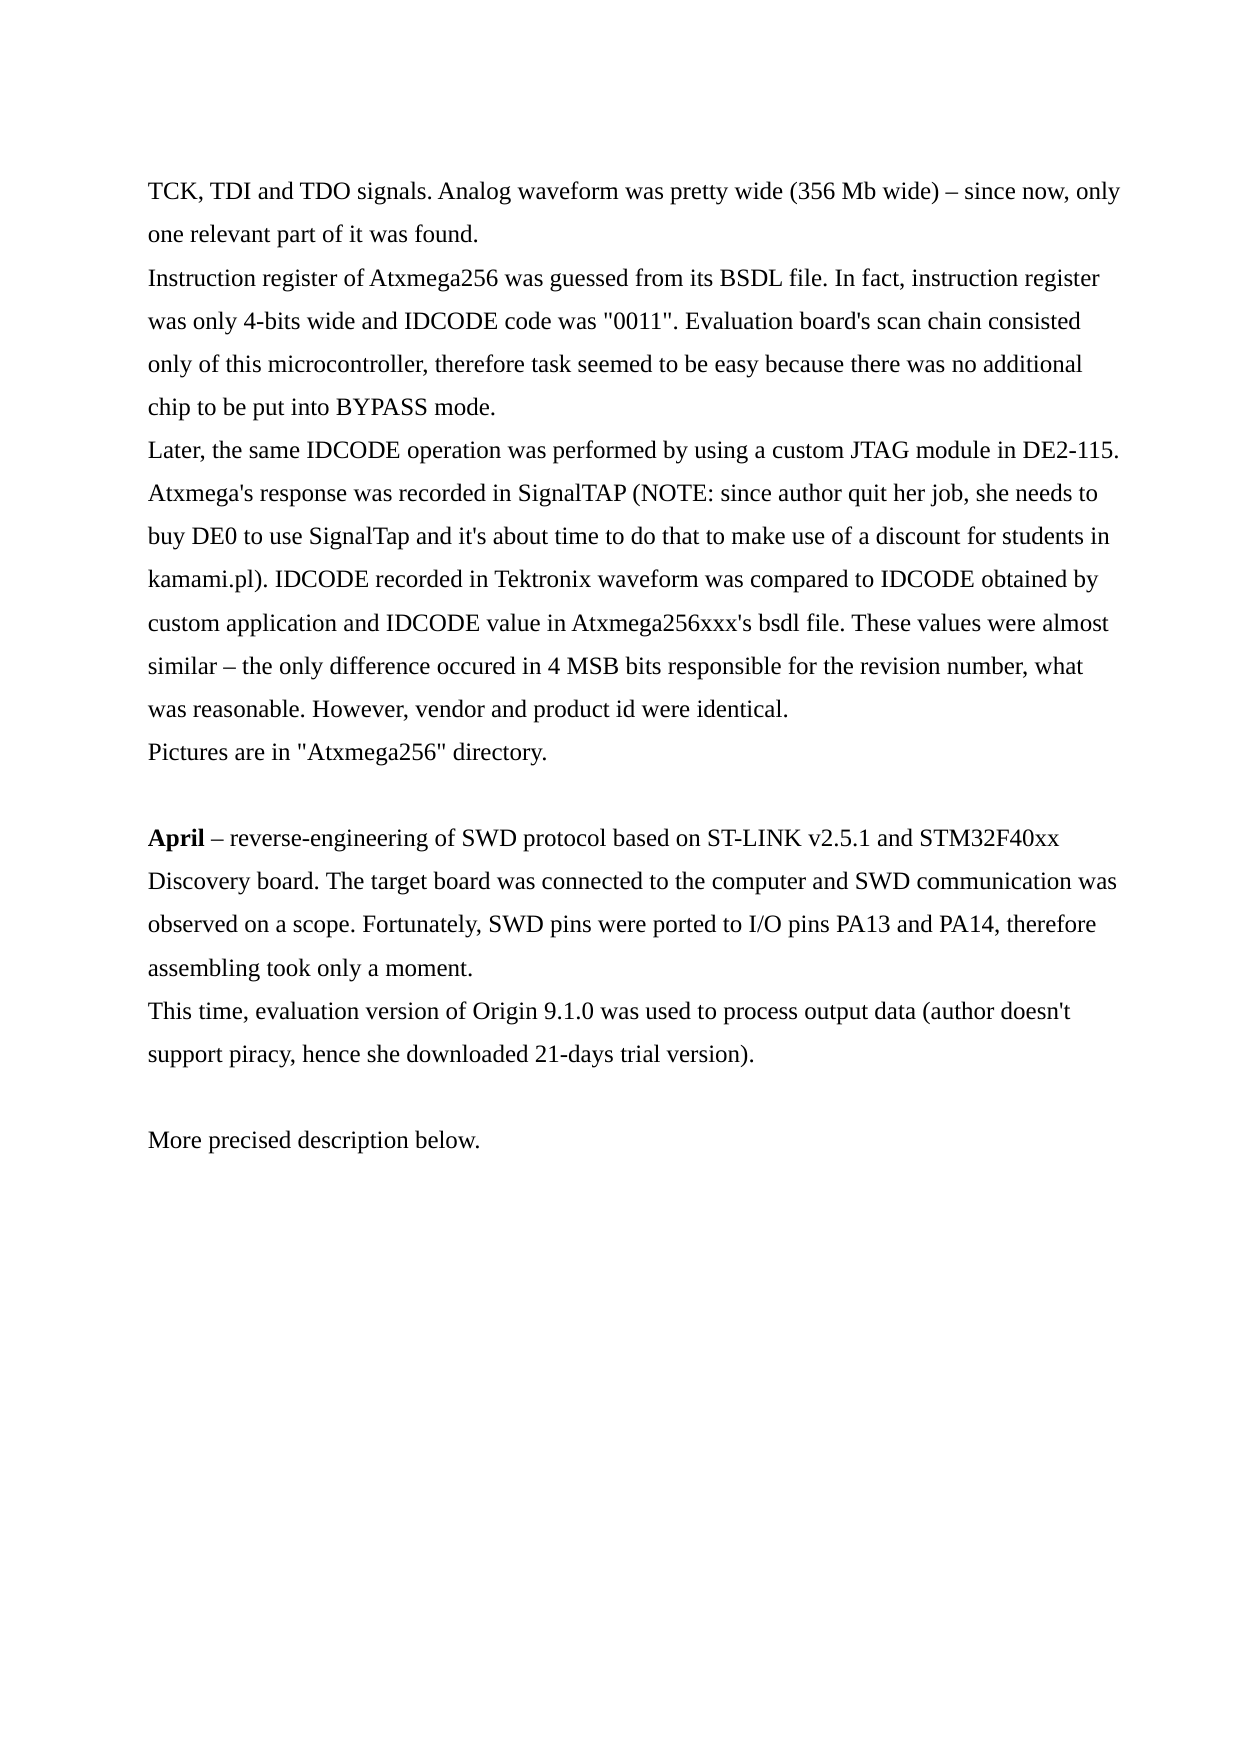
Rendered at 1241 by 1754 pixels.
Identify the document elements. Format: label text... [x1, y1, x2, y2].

text TCK, TDI and TDO signals. Analog waveform was pretty wide (356 Mb wide) – since now, only one relevant part of it was found. [148, 176, 1122, 248]
text Pictures are in "Atxmega256" directory. [148, 737, 1122, 766]
text Later, the same IDCODE operation was performed by using a custom JTAG module in DE2-115. Atxmega's response was recorded in SignalTAP (NOTE: since author quit her job, she needs to buy DE0 to use SignalTap and it's about time to do that to make use of a discount for students in kamami.pl). IDCODE recorded in Tektronix waveform was compared to IDCODE obtained by custom application and IDCODE value in Atxmega256xxx's bsdl file. These values were almost similar – the only difference occured in 4 MSB bits responsible for the revision number, what was reasonable. However, vendor and product id were identical. [148, 435, 1122, 723]
text More precised description below. [148, 1125, 1122, 1154]
text Instruction register of Atxmega256 was guessed from its BSDL file. In fact, instruction register was only 4-bits wide and IDCODE code was "0011". Evaluation board's scan chain consisted only of this microcontroller, therefore task seemed to be easy because there was no additional chip to be put into BYPASS mode. [148, 263, 1122, 421]
text April – reverse-engineering of SWD protocol based on ST-LINK v2.5.1 and STM32F40xx Discovery board. The target board was connected to the computer and SWD communication was observed on a scope. Fortunately, SWD pins were ported to I/O pins PA13 and PA14, therefore assembling took only a moment. [148, 823, 1122, 981]
text This time, evaluation version of Origin 9.1.0 was used to process output data (author doesn't support piracy, hence she downloaded 21-days trial version). [148, 996, 1122, 1068]
